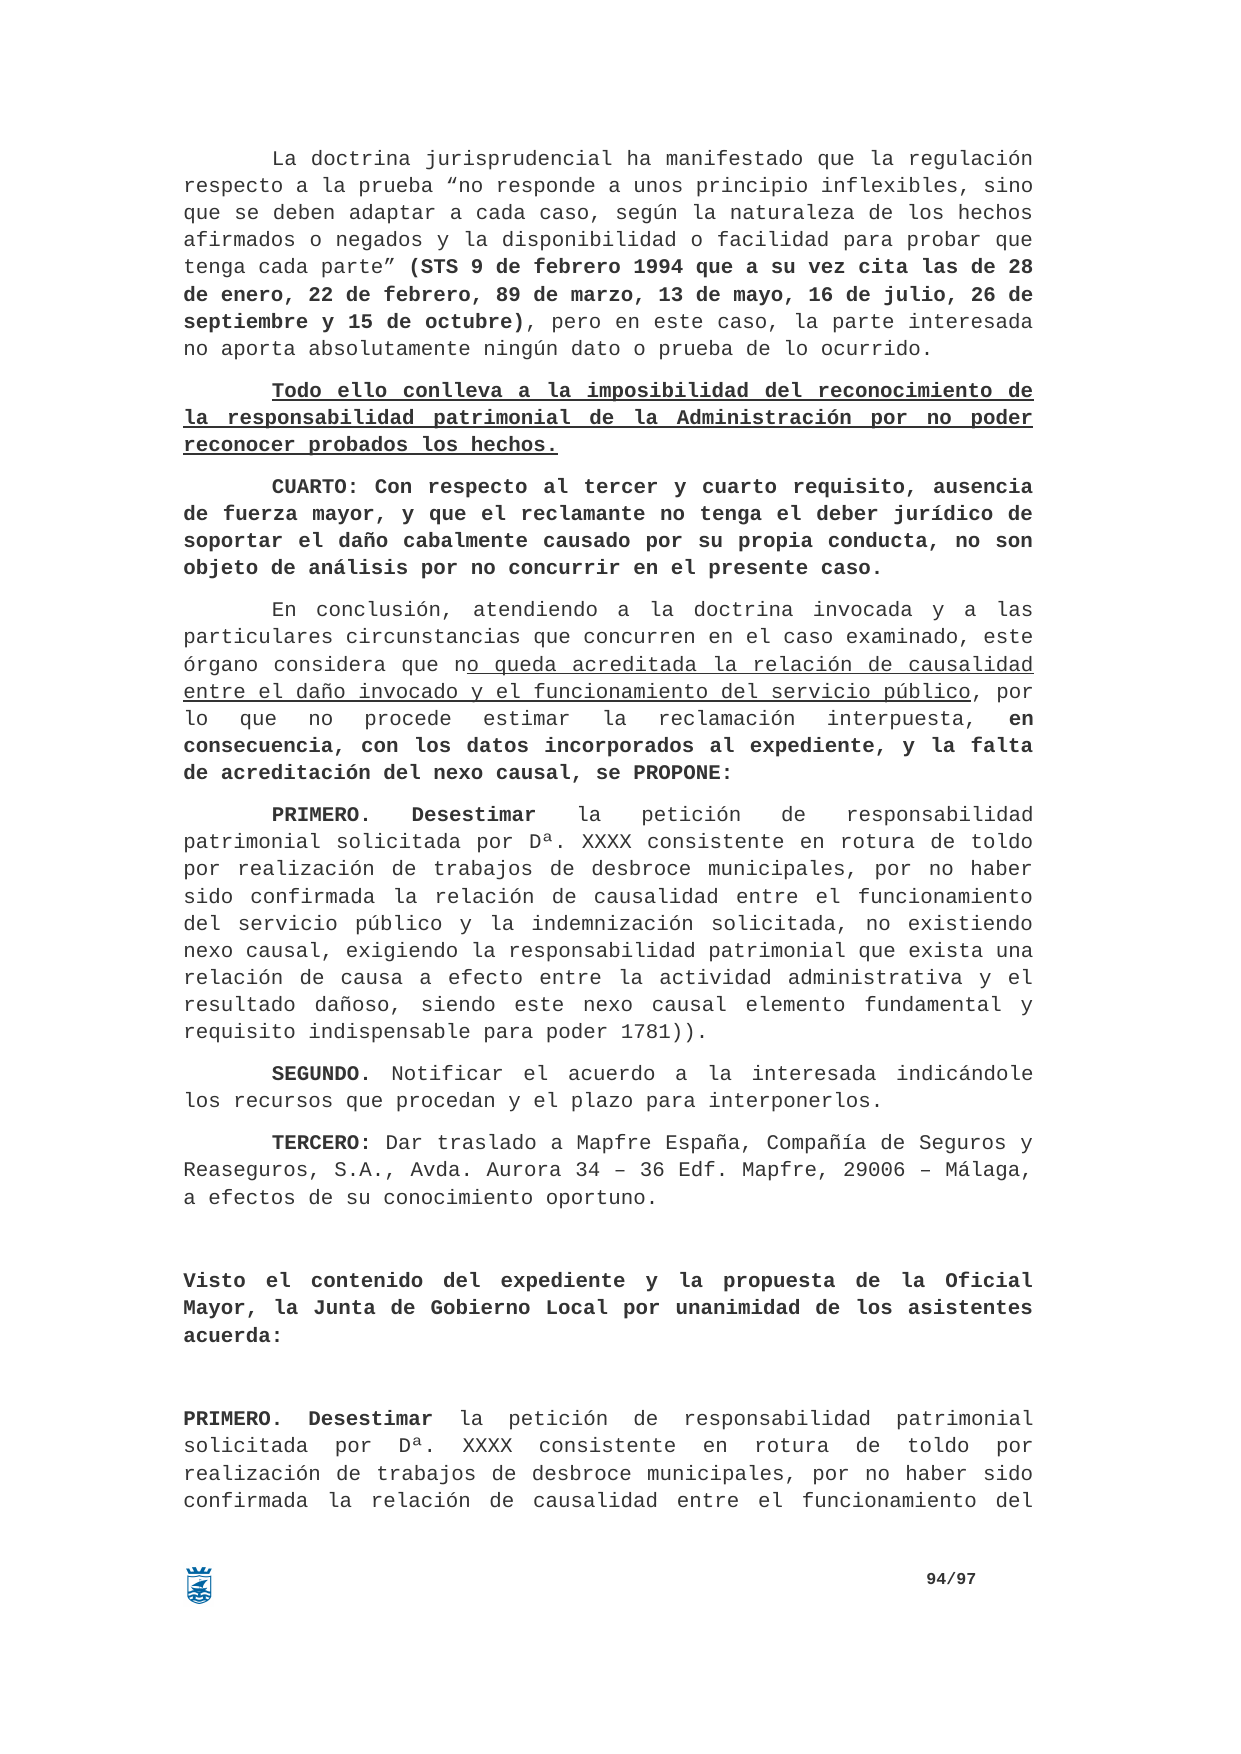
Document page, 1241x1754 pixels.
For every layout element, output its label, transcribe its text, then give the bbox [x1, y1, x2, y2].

text En conclusión, atendiendo a la doctrina invocada y a las particulares circunstancias que concurren en el caso examinado, este órgano considera que no queda acreditada la relación de causalidad entre el daño invocado y el funcionamiento del servicio público, por lo que no procede estimar la reclamación interpuesta, en consecuencia, con los datos incorporados al expediente, y la falta de acreditación del nexo causal, se PROPONE: [183, 599, 1033, 786]
picture [183, 1562, 214, 1607]
text Visto el contenido del expediente y la propuesta de la Oficial Mayor, la Junta de Gobierno Local por unanimidad de los asistentes acuerda: [183, 1270, 1033, 1348]
text La doctrina jurisprudencial ha manifestado que la regulación respecto a la prueba “no responde a unos principio inflexibles, sino que se deben adaptar a cada caso, según la naturaleza de los hechos afirmados o negados y la disponibilidad o facilidad para probar que tenga cada parte” (STS 9 de febrero 1994 que a su vez cita las de 28 de enero, 22 de febrero, 89 de marzo, 13 de mayo, 16 de julio, 26 de septiembre y 15 de octubre), pero en este caso, la parte interesada no aporta absolutamente ningún dato o prueba de lo ocurrido. [183, 148, 1033, 362]
text Todo ello conlleva a la imposibilidad del reconocimiento de la responsabilidad patrimonial de la Administración por no poder [183, 380, 1033, 426]
text SEGUNDO. Notificar el acuerdo a la interesada indicándole los recursos que procedan y el plazo para interponerlos. [183, 1063, 1033, 1114]
text TERCERO: Dar traslado a Mapfre España, Compañía de Seguros y Reaseguros, S.A., Avda. Aurora 34 – 36 Edf. Mapfre, 29006 – Málaga, a efectos de su conocimiento oportuno. [183, 1132, 1033, 1210]
text reconocer probados los hechos. [183, 428, 1033, 458]
text CUARTO: Con respecto al tercer y cuarto requisito, ausencia de fuerza mayor, y que el reclamante no tenga el deber jurídico de soportar el daño cabalmente causado por su propia conducta, no son objeto de análisis por no concurrir en el presente caso. [183, 476, 1033, 581]
text PRIMERO. Desestimar la petición de responsabilidad patrimonial solicitada por Dª. XXXX consistente en rotura de toldo por realización de trabajos de desbroce municipales, por no haber sido confirmada la relación de causalidad entre el funcionamiento del servicio público y la indemnización solicitada, no existiendo nexo causal, exigiendo la responsabilidad patrimonial que exista una relación de causa a efecto entre la actividad administrativa y el resultado dañoso, siendo este nexo causal elemento fundamental y requisito indispensable para poder 1781)). [183, 804, 1033, 1045]
text PRIMERO. Desestimar la petición de responsabilidad patrimonial solicitada por Dª. XXXX consistente en rotura de toldo por realización de trabajos de desbroce municipales, por no haber sido confirmada la relación de causalidad entre el funcionamiento del [183, 1408, 1033, 1513]
